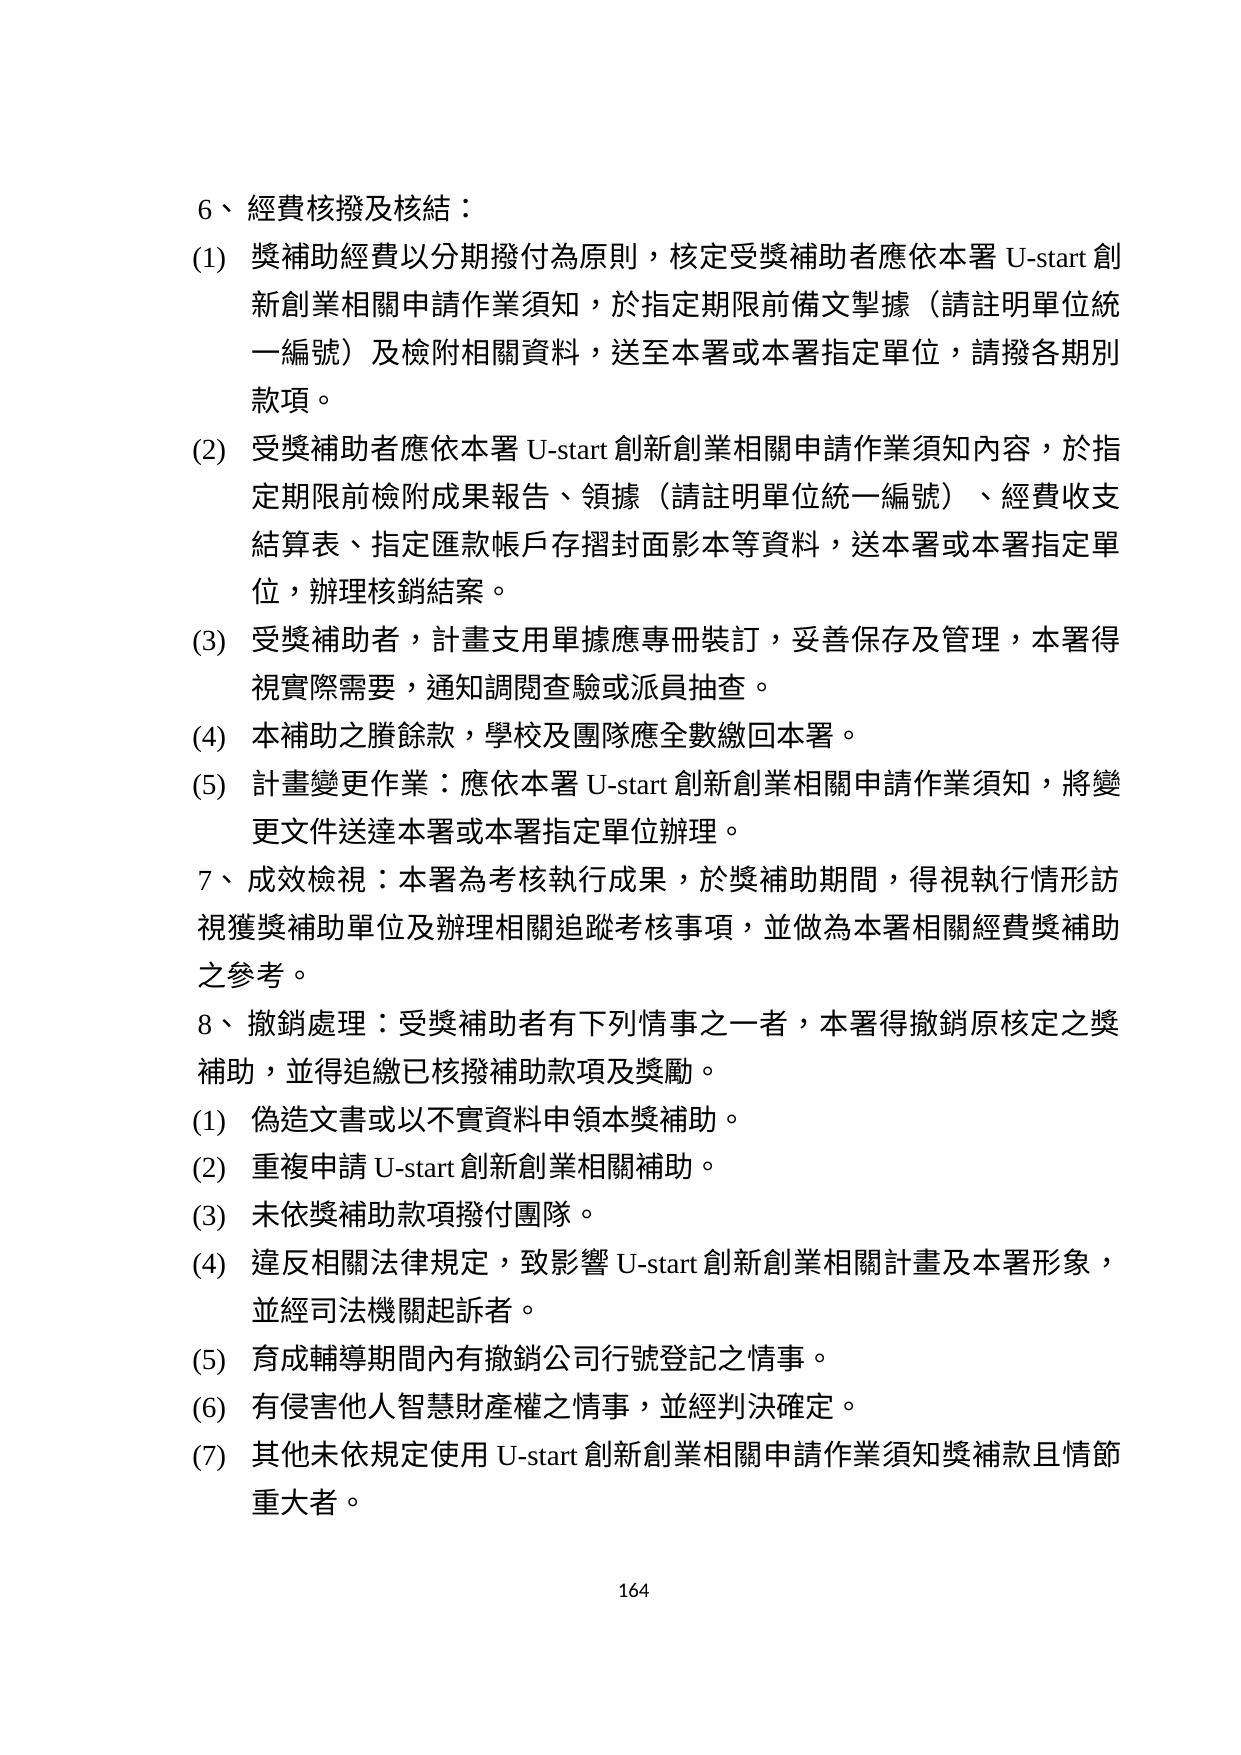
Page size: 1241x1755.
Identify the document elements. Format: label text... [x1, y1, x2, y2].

list 經費核撥及核結： [197, 181, 1122, 229]
list 撤銷處理：受獎補助者有下列情事之一者，本署得撤銷原核定之獎補助，並得追繳已核撥補助款項及獎勵。 [197, 996, 1122, 1092]
list 獎補助經費以分期撥付為原則，核定受獎補助者應依本署U-start創新創業相關申請作業須知，於指定期限前備文掣據（請註明單位統一編號）及檢附相關資料，送至本署或本署指定單位，請撥各期別款項。 [192, 229, 1122, 421]
list 本補助之賸餘款，學校及團隊應全數繳回本署。 [192, 708, 1122, 756]
list 其他未依規定使用U-start創新創業相關申請作業須知獎補款且情節重大者。 [192, 1427, 1122, 1523]
list 育成輔導期間內有撤銷公司行號登記之情事。 [192, 1331, 1122, 1379]
list 重複申請U-start創新創業相關補助。 [192, 1139, 1122, 1187]
list 有侵害他人智慧財產權之情事，並經判決確定。 [192, 1379, 1122, 1427]
list 成效檢視：本署為考核執行成果，於獎補助期間，得視執行情形訪視獲獎補助單位及辦理相關追蹤考核事項，並做為本署相關經費獎補助之參考。 [197, 852, 1122, 996]
list 受獎補助者，計畫支用單據應專冊裝訂，妥善保存及管理，本署得視實際需要，通知調閱查驗或派員抽查。 [192, 612, 1122, 708]
list 偽造文書或以不實資料申領本獎補助。 [192, 1092, 1122, 1139]
list 違反相關法律規定，致影響U-start創新創業相關計畫及本署形象，並經司法機關起訴者。 [192, 1235, 1122, 1331]
list 未依獎補助款項撥付團隊。 [192, 1187, 1122, 1235]
list 受獎補助者應依本署U-start創新創業相關申請作業須知內容，於指定期限前檢附成果報告、領據（請註明單位統一編號）、經費收支結算表、指定匯款帳戶存摺封面影本等資料，送本署或本署指定單位，辦理核銷結案。 [192, 421, 1122, 612]
list 計畫變更作業：應依本署U-start創新創業相關申請作業須知，將變更文件送達本署或本署指定單位辦理。 [192, 756, 1122, 852]
